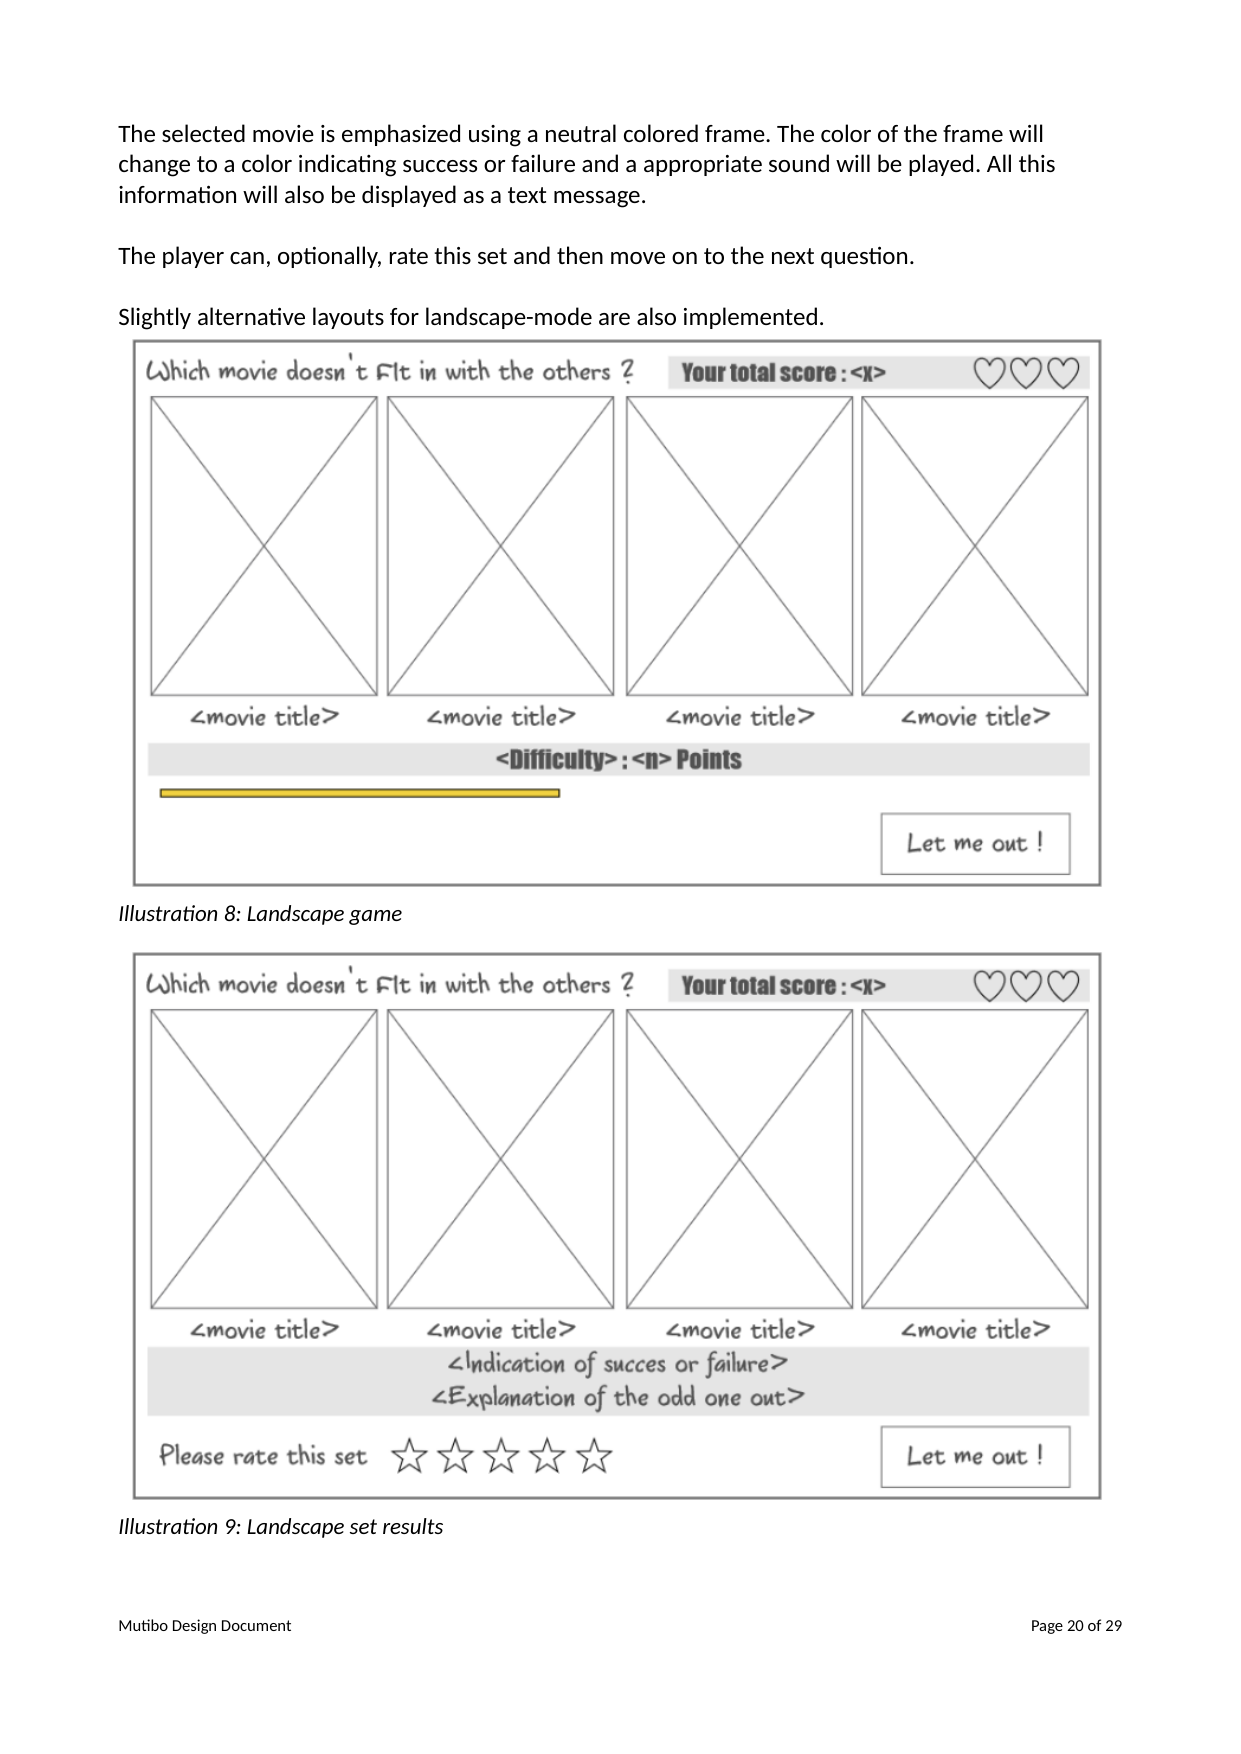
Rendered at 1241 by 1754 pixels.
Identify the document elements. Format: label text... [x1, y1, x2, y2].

text The selected movie is emphasized using a neutral colored frame. The color of the frame will change to a color indicating success or failure and a appropriate sound will be played. All this information will also be displayed as a text message. [118, 118, 1122, 210]
text Slightly alternative layouts for landscape-mode are also implemented. [118, 301, 1122, 331]
picture [118, 331, 1123, 900]
picture [118, 944, 1123, 1513]
text Illustration 8: Landscape game [118, 900, 1122, 927]
text The player can, optionally, rate this set and then move on to the next question. [118, 240, 1122, 271]
text Illustration 9: Landscape set results [118, 1513, 1122, 1540]
